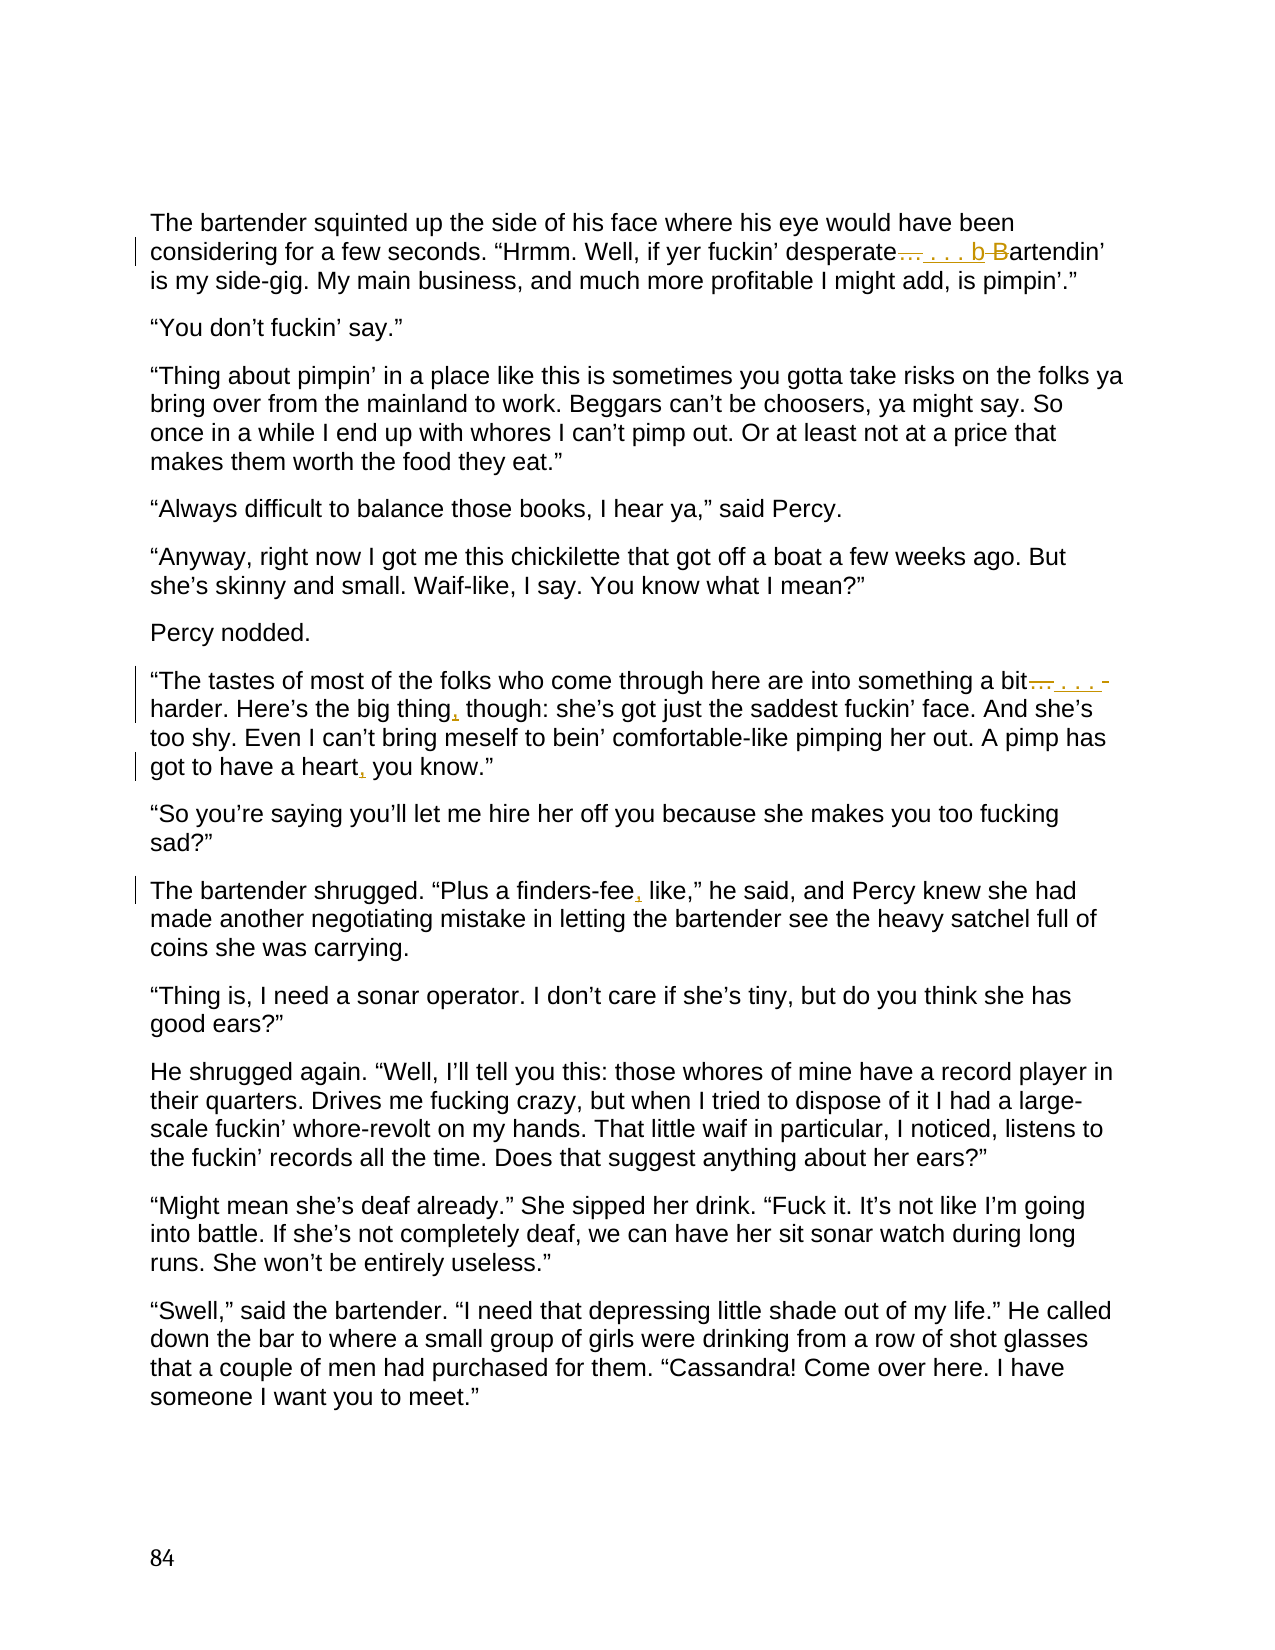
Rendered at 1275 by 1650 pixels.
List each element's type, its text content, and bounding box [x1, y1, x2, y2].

text “Thing is, I need a sonar operator. I don’t care if she’s tiny, but do you think she has good ears?” [150, 981, 1125, 1038]
text He shrugged again. “Well, I’ll tell you this: those whores of mine have a record player in their quarters. Drives me fucking crazy, but when I tried to dispose of it I had a large-scale fuckin’ whore-revolt on my hands. That little waif in particular, I noticed, listens to the fuckin’ records all the time. Does that suggest anything about her ears?” [150, 1057, 1125, 1172]
text “Might mean she’s deaf already.” She sipped her drink. “Fuck it. It’s not like I’m going into battle. If she’s not completely deaf, we can have her sit sonar watch during long runs. She won’t be entirely useless.” [150, 1191, 1125, 1277]
text “Anyway, right now I got me this chickilette that got off a boat a few weeks ago. But she’s skinny and small. Waif-like, I say. You know what I mean?” [150, 542, 1125, 599]
text Percy nodded. [150, 618, 1125, 647]
text “You don’t fuckin’ say.” [150, 313, 1125, 342]
text “The tastes of most of the folks who come through here are into something a bit . . . harder. Here’s the big thing, though: she’s got just the saddest fuckin’ face. And she’s too shy. Even I can’t bring meself to bein’ comfortable-like pimping her out. A pimp has got to have a heart, you know.” [150, 666, 1125, 781]
text “So you’re saying you’ll let me hire her off you because she makes you too fucking sad?” [150, 799, 1125, 857]
text The bartender squinted up the side of his face where his eye would have been considering for a few seconds. “Hrmm. Well, if yer fuckin’ desperate . . . bartendin’ is my side-gig. My main business, and much more profitable I might add, is pimpin’.” [150, 208, 1125, 294]
text The bartender shrugged. “Plus a finders-fee, like,” he said, and Percy knew she had made another negotiating mistake in letting the bartender see the heavy satchel full of coins she was carrying. [150, 876, 1125, 962]
text “Always difficult to balance those books, I hear ya,” said Percy. [150, 494, 1125, 523]
text “Swell,” said the bartender. “I need that depressing little shade out of my life.” He called down the bar to where a small group of girls were drinking from a row of shot glasses that a couple of men had purchased for them. “Cassandra! Come over here. I have someone I want you to meet.” [150, 1296, 1125, 1411]
text “Thing about pimpin’ in a place like this is sometimes you gotta take risks on the folks ya bring over from the mainland to work. Beggars can’t be choosers, ya might say. So once in a while I end up with whores I can’t pimp out. Or at least not at a price that makes them worth the food they eat.” [150, 361, 1125, 476]
